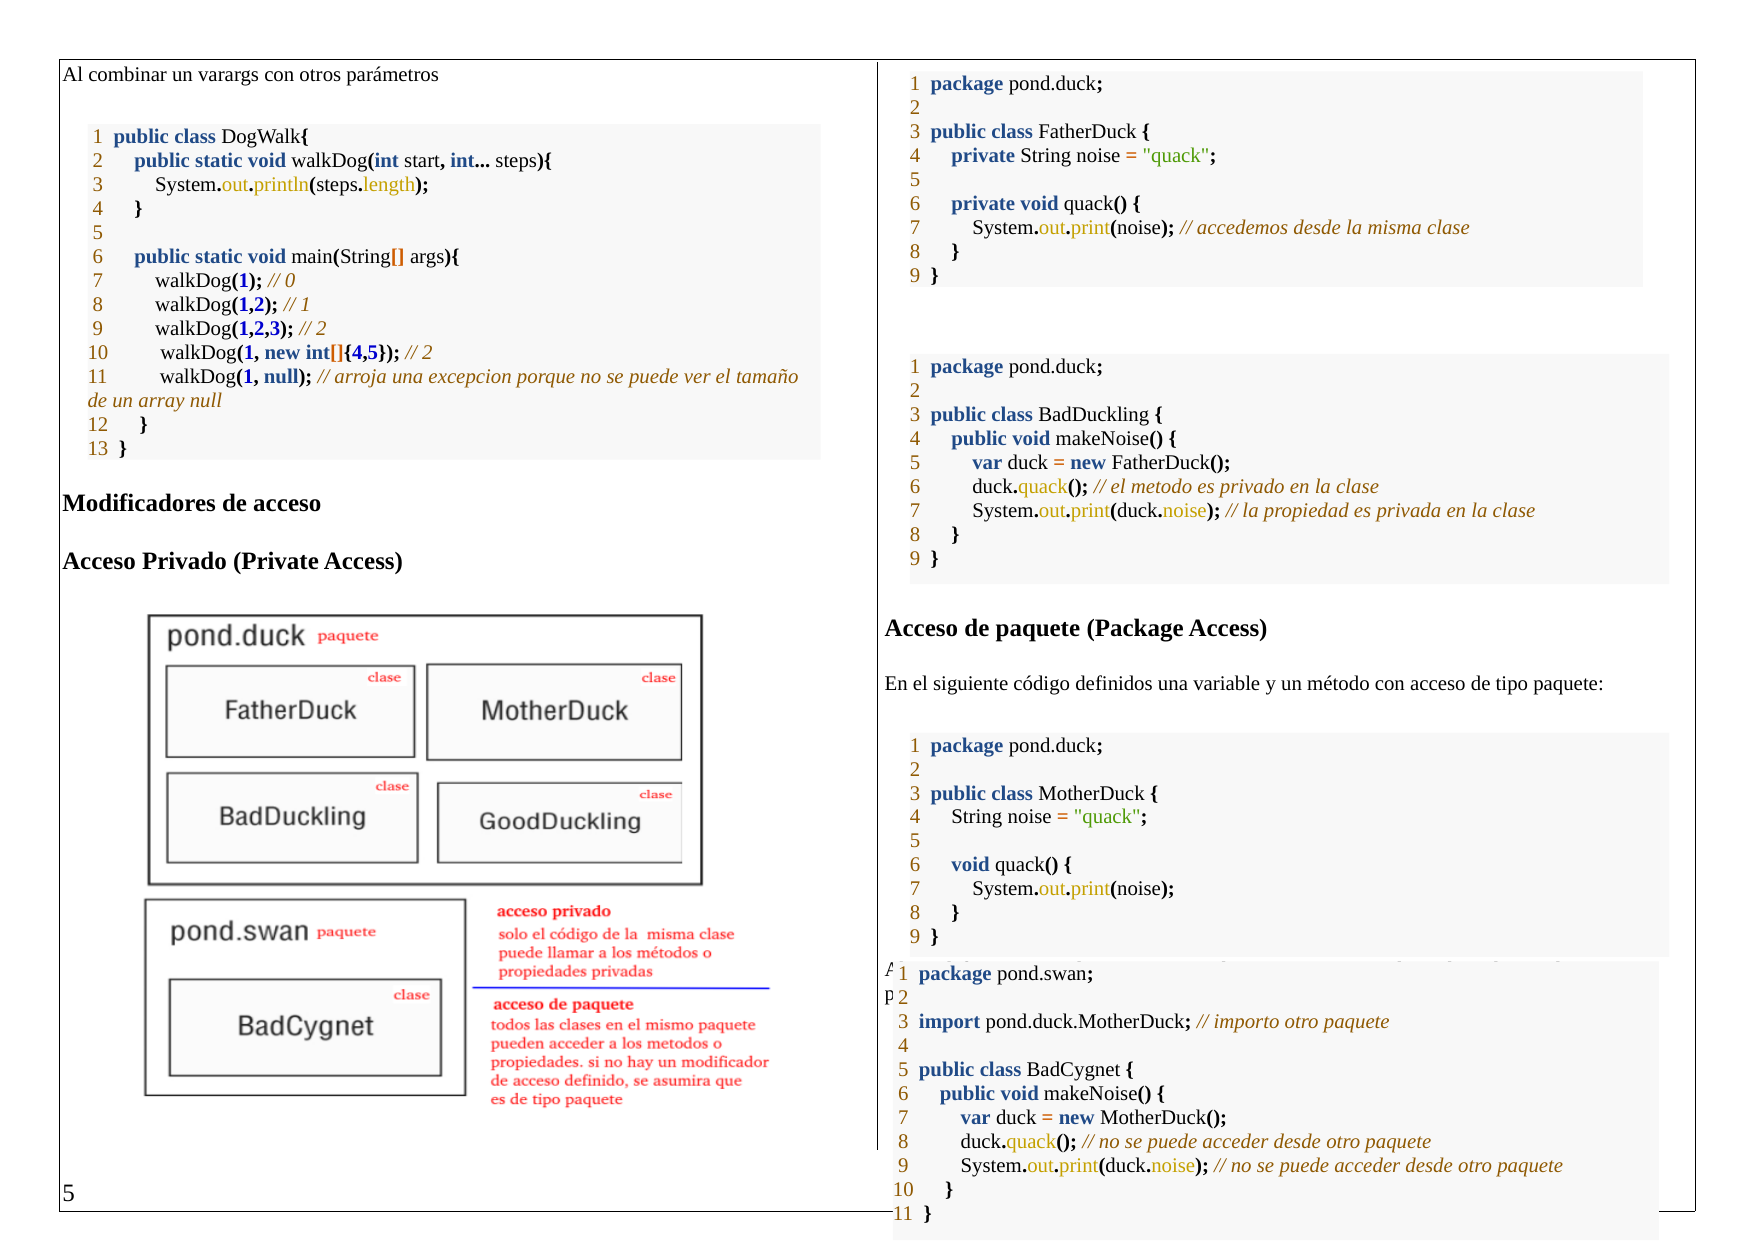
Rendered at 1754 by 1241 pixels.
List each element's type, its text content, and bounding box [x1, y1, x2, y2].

text Acceso de paquete (Package Access) [884, 613, 1692, 642]
text Acceso Privado (Private Access) [62, 546, 869, 575]
text Al combinar un varargs con otros parámetros [62, 62, 869, 86]
text Ahora definimos otra clase que esta en el mismo paquete por lo cual puede acceder sin problemas a los elementos anteriores. [884, 957, 1692, 1005]
picture [135, 603, 797, 1134]
text En el siguiente código definidos una variable y un método con acceso de tipo paquete: [884, 671, 1692, 694]
text Modificadores de acceso [62, 488, 869, 517]
